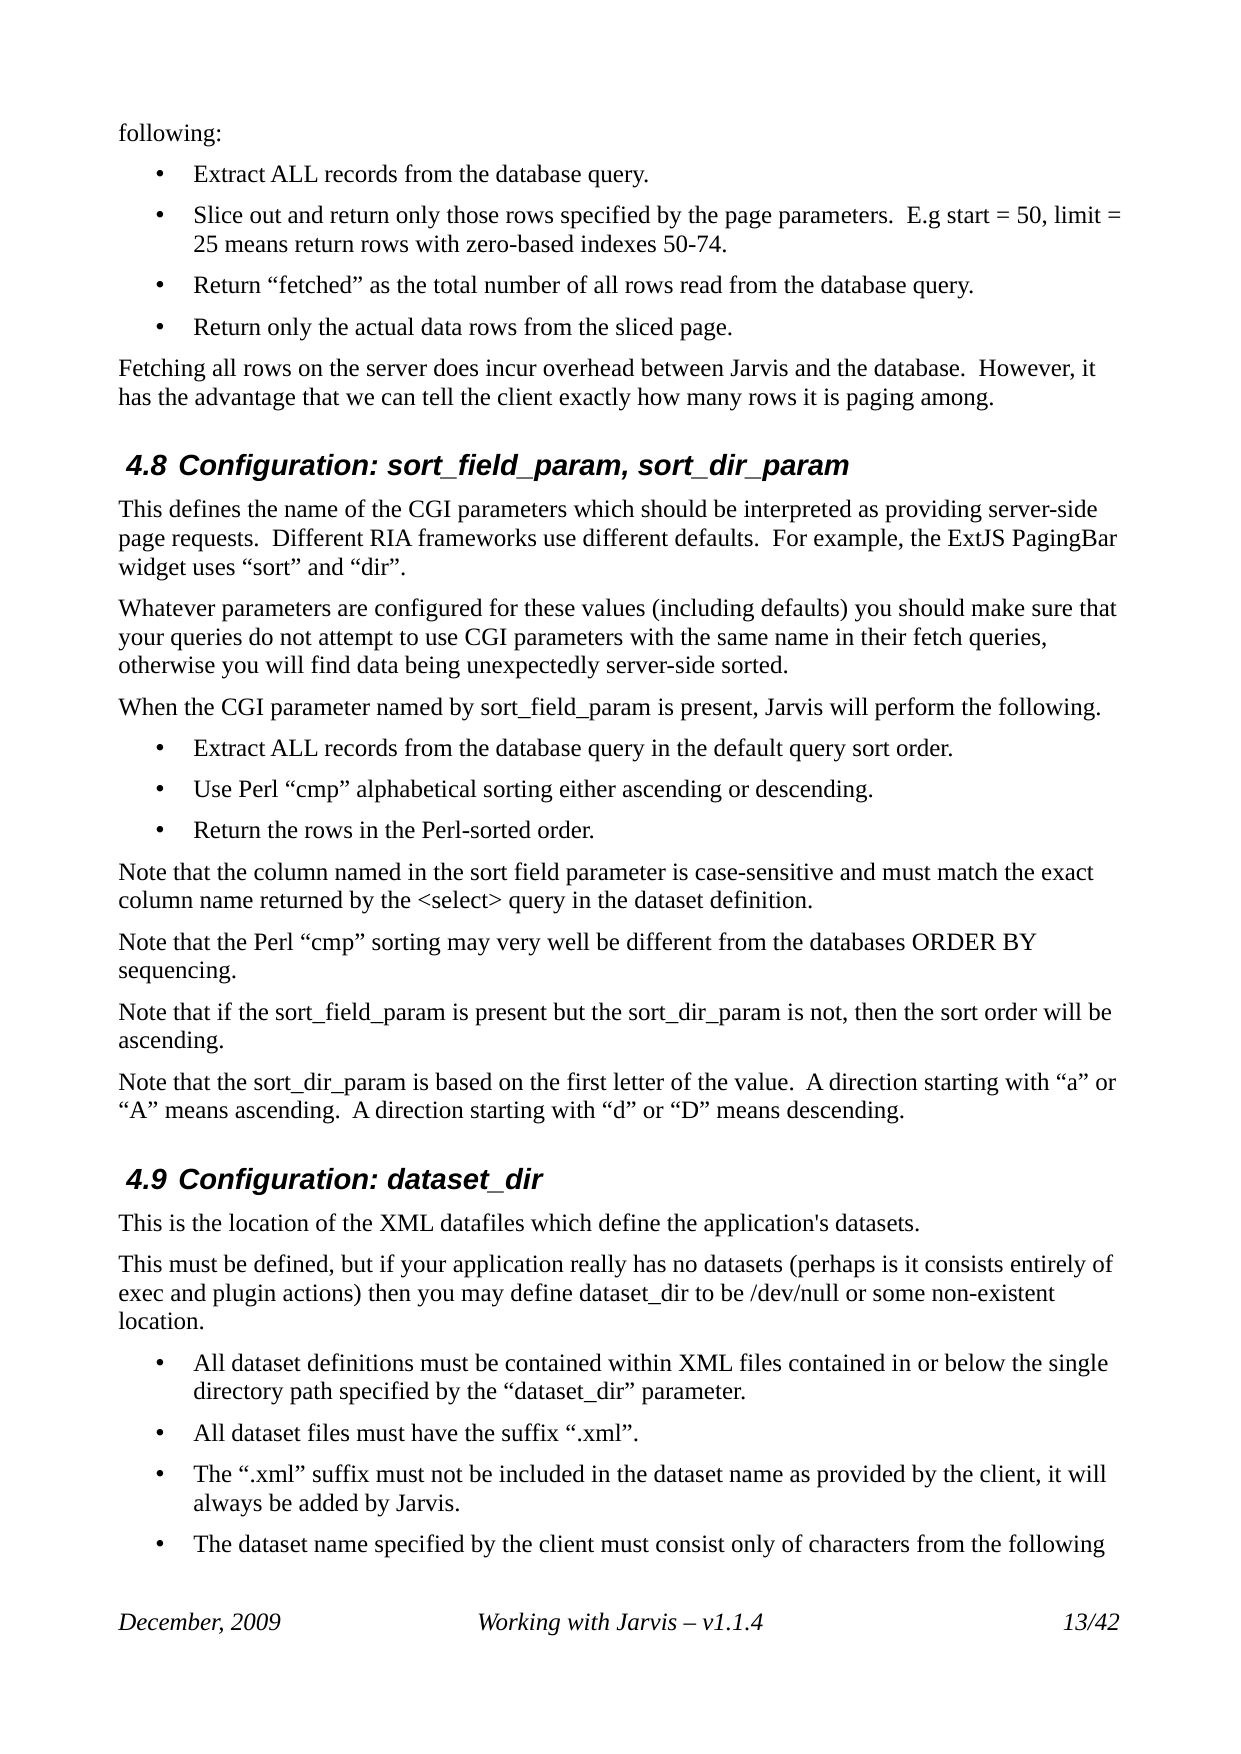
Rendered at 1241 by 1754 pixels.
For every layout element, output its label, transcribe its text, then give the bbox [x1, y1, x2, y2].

list Extract ALL records from the database query. [156, 159, 1122, 188]
text Note that the sort_dir_param is based on the first letter of the value. A direction starting with “a” or “A” means ascending. A direction starting with “d” or “D” means descending. [118, 1067, 1122, 1124]
text Note that if the sort_field_param is present but the sort_dir_param is not, then the sort order will be ascending. [118, 997, 1122, 1054]
list Return “fetched” as the total number of all rows read from the database query. [156, 271, 1122, 299]
subtitle Configuration: dataset_dir [118, 1162, 1122, 1195]
list All dataset definitions must be contained within XML files contained in or below the single directory path specified by the “dataset_dir” parameter. [156, 1348, 1122, 1405]
text When the CGI parameter named by sort_field_param is present, Jarvis will perform the following. [118, 692, 1122, 720]
text following: [118, 118, 1122, 147]
list Return only the actual data rows from the sliced page. [156, 312, 1122, 341]
list Return the rows in the Perl-sorted order. [156, 815, 1122, 844]
text Note that the column named in the sort field parameter is case-sensitive and must match the exact column name returned by the <select> query in the dataset definition. [118, 857, 1122, 914]
text This is the location of the XML datafiles which define the application's datasets. [118, 1208, 1122, 1236]
list All dataset files must have the suffix “.xml”. [156, 1418, 1122, 1446]
list The dataset name specified by the client must consist only of characters from the following [156, 1529, 1122, 1558]
list Slice out and return only those rows specified by the page parameters. E.g start = 50, limit = 25 means return rows with zero-based indexes 50-74. [156, 201, 1122, 258]
text This defines the name of the CGI parameters which should be interpreted as providing server-side page requests. Different RIA frameworks use different defaults. For example, the ExtJS PagingBar widget uses “sort” and “dir”. [118, 494, 1122, 580]
text Note that the Perl “cmp” sorting may very well be different from the databases ORDER BY sequencing. [118, 927, 1122, 984]
text Whatever parameters are configured for these values (including defaults) you should make sure that your queries do not attempt to use CGI parameters with the same name in their fetch queries, otherwise you will find data being unexpectedly server-side sorted. [118, 593, 1122, 679]
list Extract ALL records from the database query in the default query sort order. [156, 733, 1122, 762]
list The “.xml” suffix must not be included in the dataset name as provided by the client, it will always be added by Jarvis. [156, 1459, 1122, 1516]
text Fetching all rows on the server does incur overhead between Jarvis and the database. However, it has the advantage that we can tell the client exactly how many rows it is paging among. [118, 353, 1122, 411]
list Use Perl “cmp” alphabetical sorting either ascending or descending. [156, 774, 1122, 803]
text This must be defined, but if your application really has no datasets (perhaps is it consists entirely of exec and plugin actions) then you may define dataset_dir to be /dev/null or some non-existent location. [118, 1249, 1122, 1335]
subtitle Configuration: sort_field_param, sort_dir_param [118, 448, 1122, 482]
